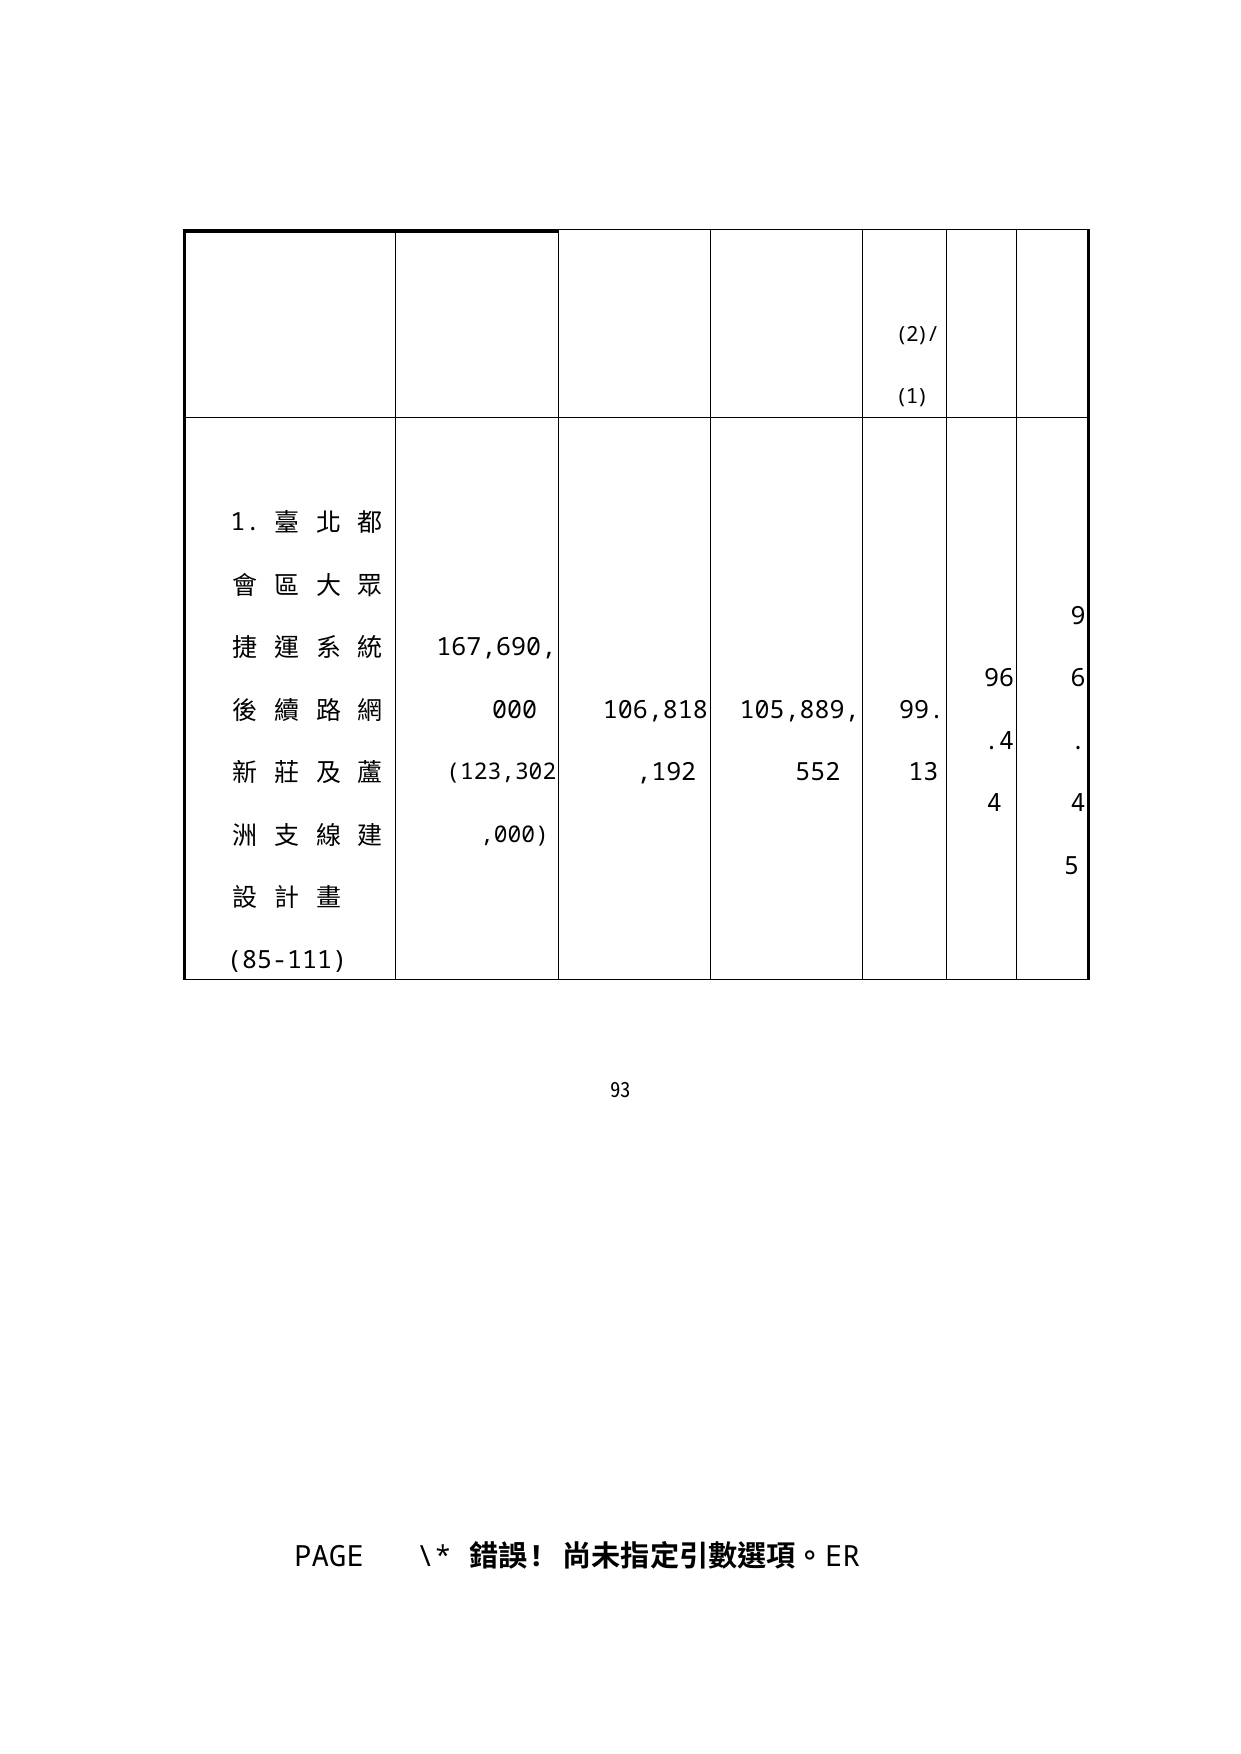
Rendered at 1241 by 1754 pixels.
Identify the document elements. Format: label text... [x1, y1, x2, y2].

table_cell 99.13 [863, 418, 946, 979]
table_cell 實際 [1017, 230, 1087, 417]
table_cell [947, 230, 1016, 417]
table_cell (2)/(1) [863, 230, 946, 417]
table_cell 106,818,192 [559, 418, 710, 979]
table_cell [559, 230, 710, 417]
table_cell 167,690,000 (123,302,000) [396, 418, 558, 979]
table_cell 105,889,552 [711, 418, 862, 979]
table_header [396, 233, 558, 417]
table_cell 96.45 [1017, 418, 1087, 979]
table_cell 96.44 [947, 418, 1016, 979]
table_header [186, 233, 395, 417]
table_cell [711, 230, 862, 417]
table_cell 1.臺北都會區大眾捷運系統後續路網新莊及蘆洲支線建設計畫(85-111) [186, 418, 395, 979]
